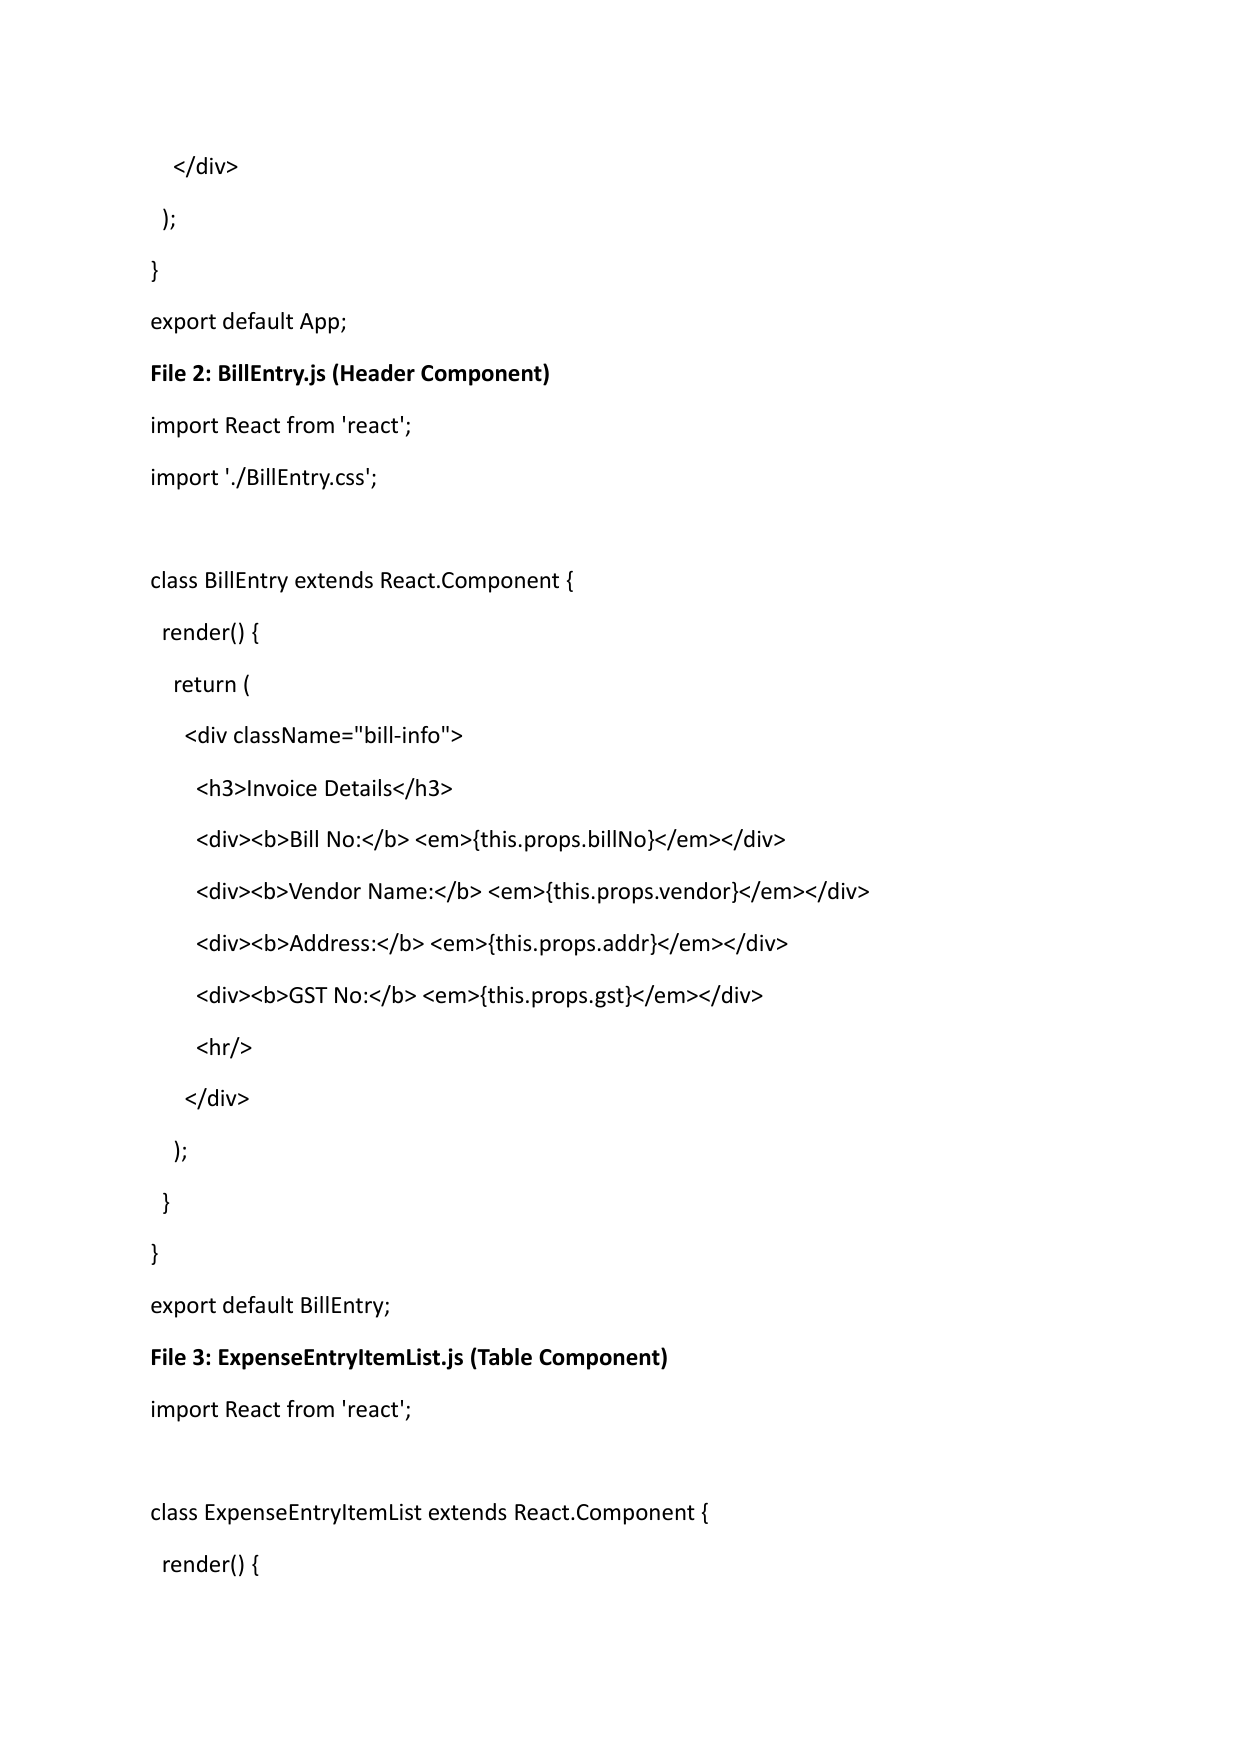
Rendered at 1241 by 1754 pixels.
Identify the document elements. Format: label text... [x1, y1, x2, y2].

text </div> [173, 150, 263, 181]
text } [150, 254, 183, 284]
text <div><b>Address:</b> <em>{this.props.addr}</em></div> [196, 927, 899, 957]
text export default BillEntry; [150, 1289, 417, 1319]
text } [150, 1237, 183, 1268]
text } [162, 1186, 194, 1216]
text render() { [162, 616, 284, 646]
text <div className="bill-info"> [184, 719, 489, 750]
text class BillEntry extends React.Component { [150, 564, 601, 595]
text File 2: BillEntry.js (Header Component) [150, 357, 577, 388]
text <div><b>Bill No:</b> <em>{this.props.billNo}</em></div> [196, 823, 899, 854]
text ; [169, 202, 201, 232]
text <div><b>GST No:</b> <em>{this.props.gst}</em></div> [196, 979, 899, 1009]
text class ExpenseEntryItemList extends React.Component { [150, 1496, 735, 1527]
text File 3: ExpenseEntryItemList.js (Table Component) [150, 1341, 695, 1372]
text </div> [184, 1082, 274, 1113]
text <hr/> [196, 1031, 899, 1061]
text import React from 'react'; [150, 409, 577, 439]
text ) [162, 202, 169, 232]
text <h3>Invoice Details</h3> [196, 772, 479, 802]
text ; [181, 1134, 212, 1164]
text import './BillEntry.css'; [150, 461, 577, 491]
text export default App; [150, 305, 373, 336]
text render() { [162, 1548, 735, 1578]
text return ( [173, 668, 284, 698]
text ) [173, 1134, 181, 1164]
text import React from 'react'; [150, 1393, 695, 1423]
text <div><b>Vendor Name:</b> <em>{this.props.vendor}</em></div> [196, 875, 899, 905]
